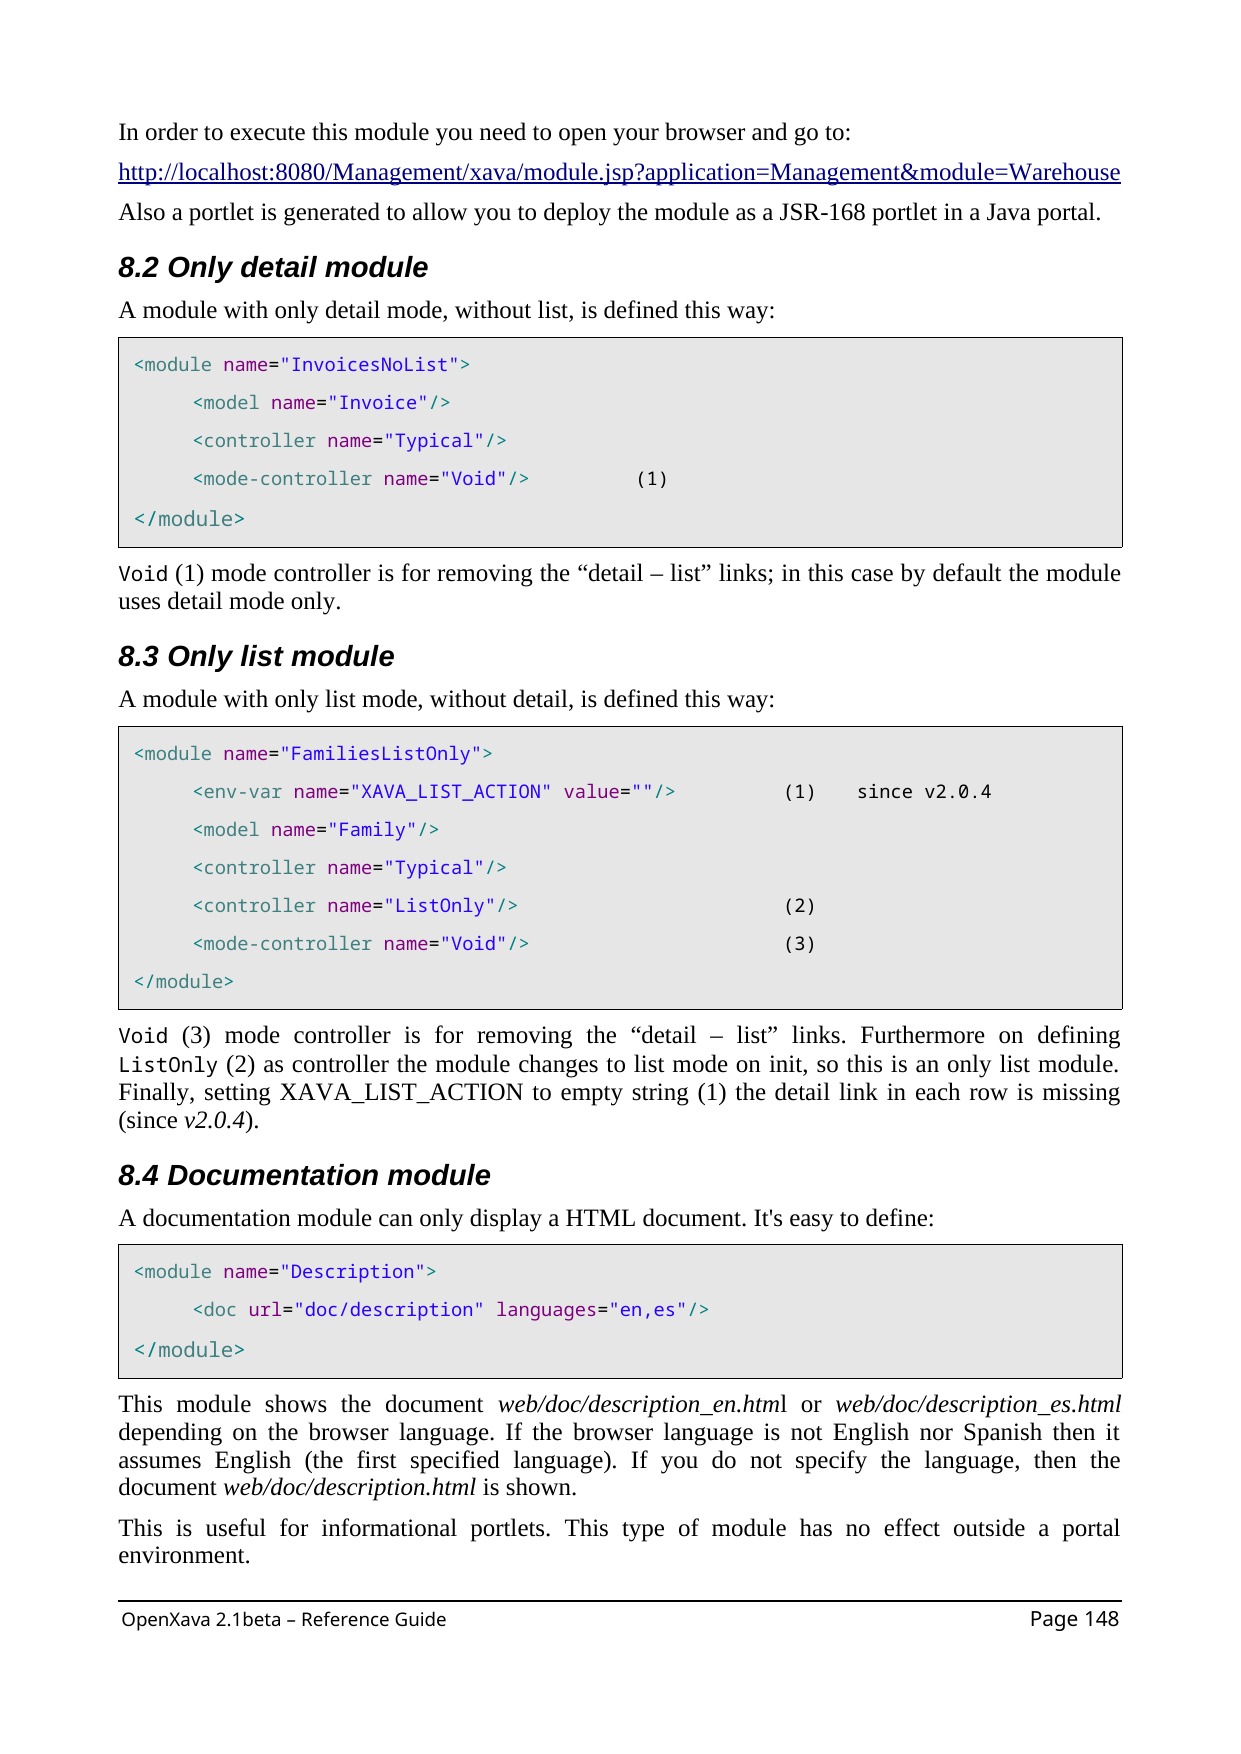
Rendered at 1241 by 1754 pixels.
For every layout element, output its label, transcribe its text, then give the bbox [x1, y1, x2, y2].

subtitle Only detail module [118, 251, 1122, 284]
text Void (1) mode controller is for removing the “detail – list” links; in this case by default the module uses detail mode only. [118, 559, 1122, 615]
text http://localhost:8080/Management/xava/module.jsp?application=Management&module=Warehouse [118, 158, 1122, 186]
text <module name="InvoicesNoList"> [119, 338, 1122, 375]
subtitle Only list module [118, 640, 1122, 673]
text A module with only detail mode, without list, is defined this way: [118, 296, 1122, 324]
text This is useful for informational portlets. This type of module has no effect outside a portal environment. [118, 1514, 1122, 1569]
text </module> [119, 1320, 1122, 1378]
text Also a portlet is generated to allow you to deploy the module as a JSR-168 portlet in a Java portal. [118, 198, 1122, 226]
text <module name="FamiliesListOnly"> [119, 727, 1122, 764]
text </module> [119, 954, 1122, 1009]
text <env-var name="XAVA_LIST_ACTION" value=""/> (1) since v2.0.4 [119, 764, 1122, 802]
text <model name="Family"/> [119, 802, 1122, 840]
text <model name="Invoice"/> [119, 375, 1122, 413]
subtitle Documentation module [118, 1158, 1122, 1191]
text In order to execute this module you need to open your browser and go to: [118, 118, 1122, 146]
text <controller name="Typical"/> [119, 413, 1122, 451]
text <controller name="ListOnly"/> (2) [119, 878, 1122, 916]
text <doc url="doc/description" languages="en,es"/> [119, 1282, 1122, 1320]
text <controller name="Typical"/> [119, 840, 1122, 878]
text This module shows the document web/doc/description_en.html or web/doc/description_es.html depending on the browser language. If the browser language is not English nor Spanish then it assumes English (the first specified language). If you do not specify the language, then the document web/doc/description.html is shown. [118, 1390, 1122, 1501]
text A documentation module can only display a HTML document. It's easy to define: [118, 1204, 1122, 1231]
text <mode-controller name="Void"/> (1) [119, 451, 1122, 489]
text <module name="Description"> [119, 1245, 1122, 1282]
text Void (3) mode controller is for removing the “detail – list” links. Furthermore on defining ListOnly (2) as controller the module changes to list mode on init, so this is an only list module. Finally, setting XAVA_LIST_ACTION to empty string (1) the detail link in each row is missing (since v2.0.4). [118, 1022, 1122, 1133]
text <mode-controller name="Void"/> (3) [119, 916, 1122, 954]
text </module> [119, 489, 1122, 547]
text A module with only list mode, without detail, is defined this way: [118, 685, 1122, 713]
